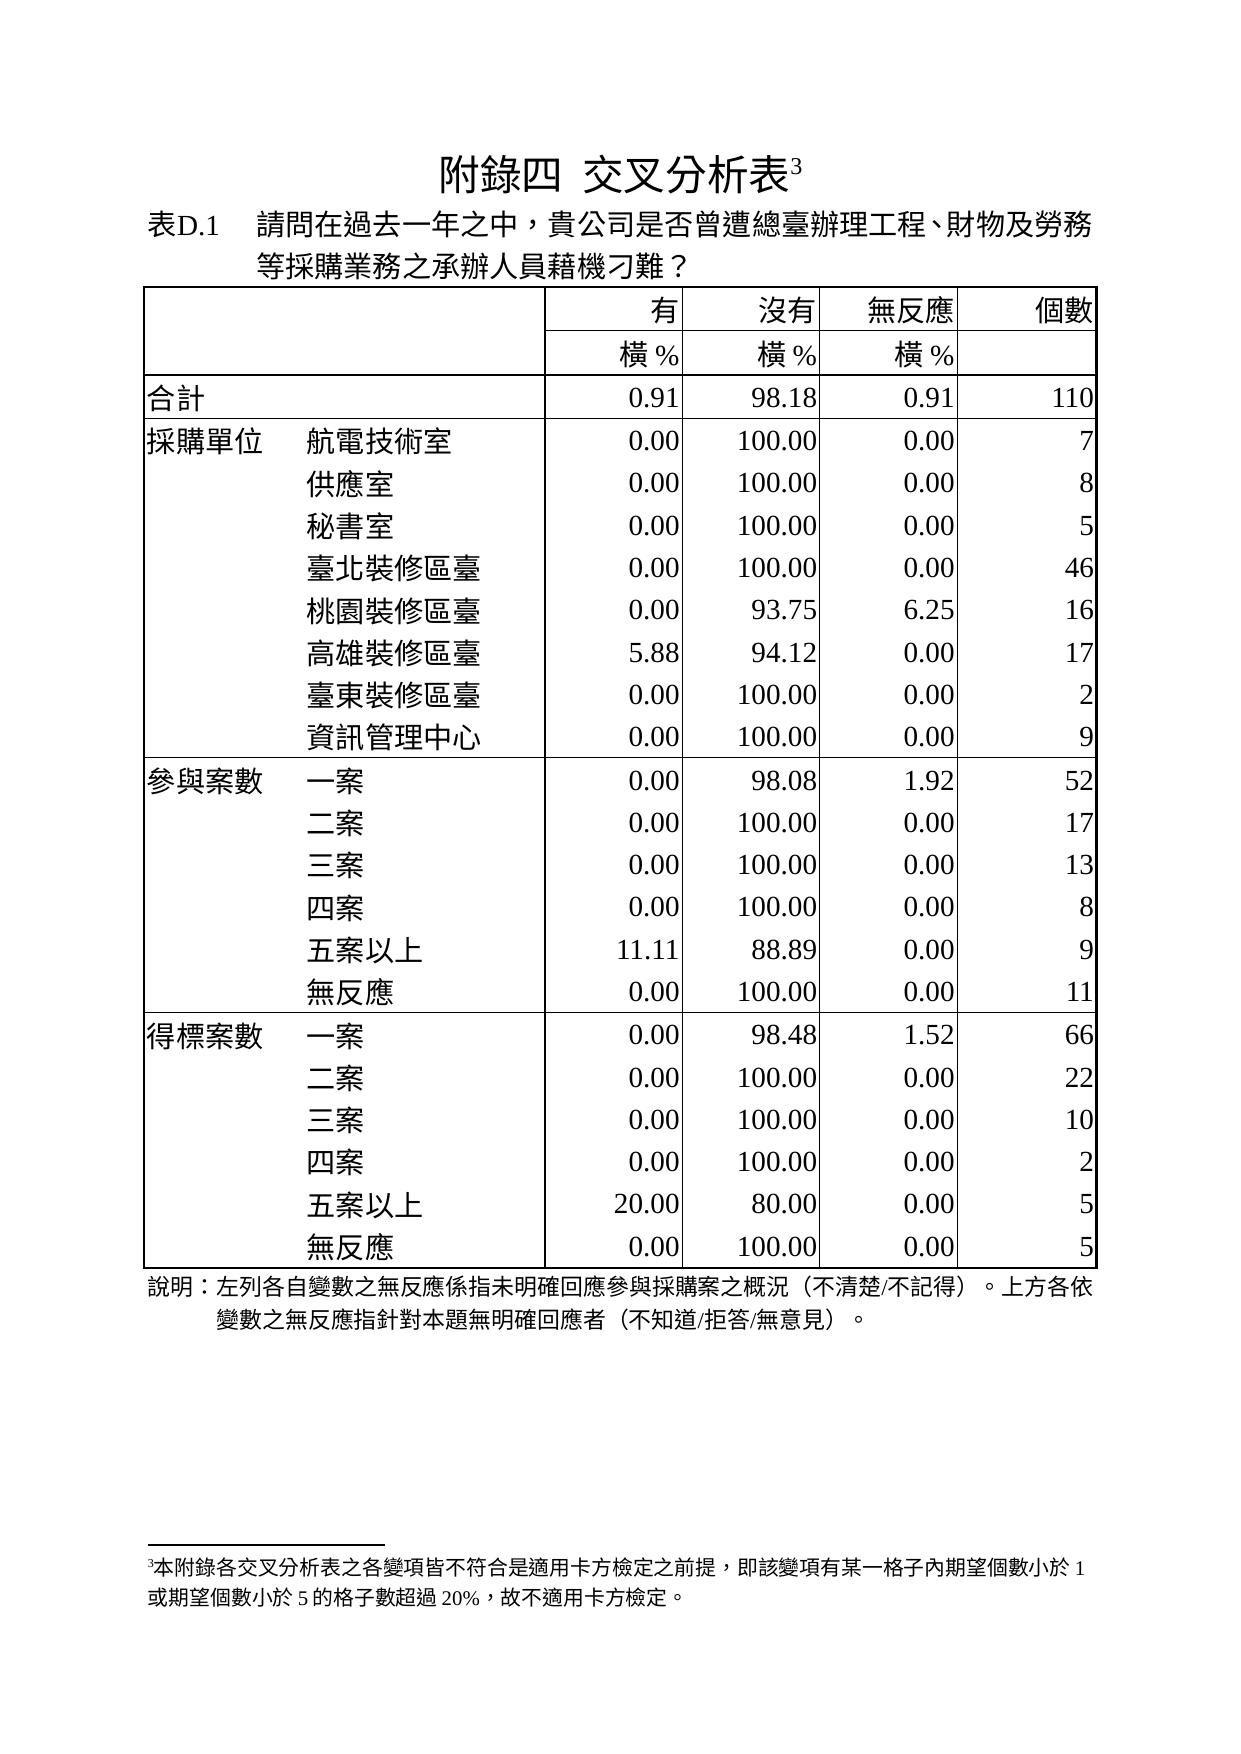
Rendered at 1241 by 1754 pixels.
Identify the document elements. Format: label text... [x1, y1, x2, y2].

table_cell 參與案數 [145, 758, 303, 801]
table_cell 2 [958, 673, 1095, 715]
list 請問在過去一年之中，貴公司是否曾遭總臺辦理工程、財物及勞務等採購業務之承辦人員藉機刁難？ [148, 202, 1092, 286]
table_cell 22 [958, 1055, 1095, 1098]
table_cell 資訊管理中心 [304, 715, 544, 757]
table_cell [958, 331, 1095, 373]
table_header 個數 [958, 288, 1095, 330]
table_cell [304, 376, 544, 418]
table_cell 橫 % [683, 331, 819, 373]
table_cell 13 [958, 843, 1095, 885]
table_cell 橫 % [820, 331, 957, 373]
table_cell [145, 1055, 303, 1098]
table_cell 98.18 [683, 376, 819, 418]
table_cell [145, 673, 303, 715]
table_cell 0.00 [546, 588, 682, 630]
table_cell 航電技術室 [304, 419, 544, 461]
table_cell 20.00 [546, 1182, 682, 1224]
table_cell 一案 [304, 1013, 544, 1055]
table_cell 11 [958, 970, 1095, 1012]
table_cell 0.00 [546, 419, 682, 461]
table_cell 0.00 [820, 1182, 957, 1224]
table_header 無反應 [820, 288, 957, 330]
table_cell [145, 843, 303, 885]
table_cell [145, 588, 303, 630]
table_cell 0.91 [546, 376, 682, 418]
table_cell [145, 885, 303, 927]
table_cell 17 [958, 801, 1095, 843]
table_cell 100.00 [683, 801, 819, 843]
table_cell 0.00 [820, 970, 957, 1012]
table_cell 46 [958, 546, 1095, 588]
table_cell 5 [958, 1225, 1095, 1267]
table_cell 0.00 [546, 715, 682, 757]
table_header [304, 288, 544, 330]
table_cell 100.00 [683, 970, 819, 1012]
table_cell 五案以上 [304, 1182, 544, 1224]
table_cell 94.12 [683, 630, 819, 673]
table_cell 採購單位 [145, 419, 303, 461]
table_cell 100.00 [683, 546, 819, 588]
table_cell 0.00 [820, 504, 957, 546]
table_cell 一案 [304, 758, 544, 801]
table_cell 1.92 [820, 758, 957, 801]
table_cell 5 [958, 1182, 1095, 1224]
table_cell [145, 630, 303, 673]
table_cell 100.00 [683, 843, 819, 885]
table_cell 0.00 [820, 885, 957, 927]
table_cell 高雄裝修區臺 [304, 630, 544, 673]
table_cell 93.75 [683, 588, 819, 630]
text 說明：左列各自變數之無反應係指未明確回應參與採購案之概況（不清楚/不記得）。上方各依變數之無反應指針對本題無明確回應者（不知道/拒答/無意見）。 [148, 1269, 1092, 1335]
table_cell [145, 928, 303, 970]
table_cell [145, 1182, 303, 1224]
table_cell 0.00 [546, 885, 682, 927]
table_cell 17 [958, 630, 1095, 673]
table_cell 0.00 [820, 461, 957, 503]
table_cell 16 [958, 588, 1095, 630]
table_cell 100.00 [683, 419, 819, 461]
table_cell 8 [958, 461, 1095, 503]
table_cell 四案 [304, 885, 544, 927]
table_header [145, 288, 303, 330]
table_cell 10 [958, 1098, 1095, 1140]
table_header 有 [546, 288, 682, 330]
table_cell 0.00 [546, 1225, 682, 1267]
table_cell 0.00 [820, 546, 957, 588]
table_cell 100.00 [683, 1225, 819, 1267]
table_header 沒有 [683, 288, 819, 330]
table_cell 66 [958, 1013, 1095, 1055]
table_cell 0.00 [820, 1140, 957, 1182]
table_cell 80.00 [683, 1182, 819, 1224]
table_cell 0.00 [820, 1225, 957, 1267]
table_cell 得標案數 [145, 1013, 303, 1055]
table_cell [145, 970, 303, 1012]
table_cell [145, 715, 303, 757]
table_cell 0.00 [820, 715, 957, 757]
table_cell 100.00 [683, 1140, 819, 1182]
table_cell 二案 [304, 801, 544, 843]
table_cell 合計 [145, 376, 303, 418]
table_cell 100.00 [683, 715, 819, 757]
table_cell [145, 1225, 303, 1267]
table_cell 98.48 [683, 1013, 819, 1055]
table_cell 100.00 [683, 504, 819, 546]
table_cell [145, 801, 303, 843]
table_cell 5 [958, 504, 1095, 546]
table_cell 三案 [304, 1098, 544, 1140]
table_cell 100.00 [683, 461, 819, 503]
table_cell 二案 [304, 1055, 544, 1098]
table_cell 0.00 [546, 546, 682, 588]
table_cell 0.00 [546, 758, 682, 801]
table_cell 臺東裝修區臺 [304, 673, 544, 715]
text 本附錄各交叉分析表之各變項皆不符合是適用卡方檢定之前提，即該變項有某一格子內期望個數小於1或期望個數小於5的格子數超過20%，故不適用卡方檢定。 [148, 1551, 1092, 1612]
table_cell 秘書室 [304, 504, 544, 546]
table_cell 0.00 [820, 630, 957, 673]
table_cell 0.00 [820, 1055, 957, 1098]
table_cell 100.00 [683, 1055, 819, 1098]
table_cell 100.00 [683, 1098, 819, 1140]
table_cell [145, 546, 303, 588]
table_cell [145, 1140, 303, 1182]
table_cell 0.00 [546, 1055, 682, 1098]
table_cell 無反應 [304, 970, 544, 1012]
table_cell 0.00 [546, 1140, 682, 1182]
table_cell 11.11 [546, 928, 682, 970]
table_cell 0.00 [820, 801, 957, 843]
table_cell 9 [958, 715, 1095, 757]
table_cell 0.00 [546, 1098, 682, 1140]
table_cell 0.00 [820, 843, 957, 885]
table_cell 0.00 [546, 673, 682, 715]
table_cell [145, 504, 303, 546]
table_cell 0.00 [546, 1013, 682, 1055]
table_cell 三案 [304, 843, 544, 885]
table_cell 110 [958, 376, 1095, 418]
table_cell 9 [958, 928, 1095, 970]
table_cell 五案以上 [304, 928, 544, 970]
table_cell 0.00 [546, 504, 682, 546]
table_cell 1.52 [820, 1013, 957, 1055]
table_cell 無反應 [304, 1225, 544, 1267]
table_cell 5.88 [546, 630, 682, 673]
table_cell 2 [958, 1140, 1095, 1182]
table_cell 0.00 [820, 1098, 957, 1140]
table_cell 88.89 [683, 928, 819, 970]
table_cell 100.00 [683, 673, 819, 715]
subtitle 附錄四 交叉分析表 [148, 142, 1092, 202]
table_cell 52 [958, 758, 1095, 801]
table_cell 0.00 [546, 843, 682, 885]
table_cell 臺北裝修區臺 [304, 546, 544, 588]
table_cell 供應室 [304, 461, 544, 503]
table_cell 7 [958, 419, 1095, 461]
table_cell 0.00 [546, 801, 682, 843]
table_cell 100.00 [683, 885, 819, 927]
table_cell [145, 330, 303, 373]
table_cell 四案 [304, 1140, 544, 1182]
table_cell 8 [958, 885, 1095, 927]
table_cell 橫 % [546, 331, 682, 373]
table_cell 0.00 [546, 461, 682, 503]
table_cell 0.00 [820, 419, 957, 461]
table_cell 0.00 [820, 673, 957, 715]
table_cell [145, 1098, 303, 1140]
table_cell 桃園裝修區臺 [304, 588, 544, 630]
table_cell [145, 461, 303, 503]
table_cell 0.00 [546, 970, 682, 1012]
table_cell 6.25 [820, 588, 957, 630]
table_cell 0.91 [820, 376, 957, 418]
table_cell 0.00 [820, 928, 957, 970]
table_cell [304, 330, 544, 373]
table_cell 98.08 [683, 758, 819, 801]
